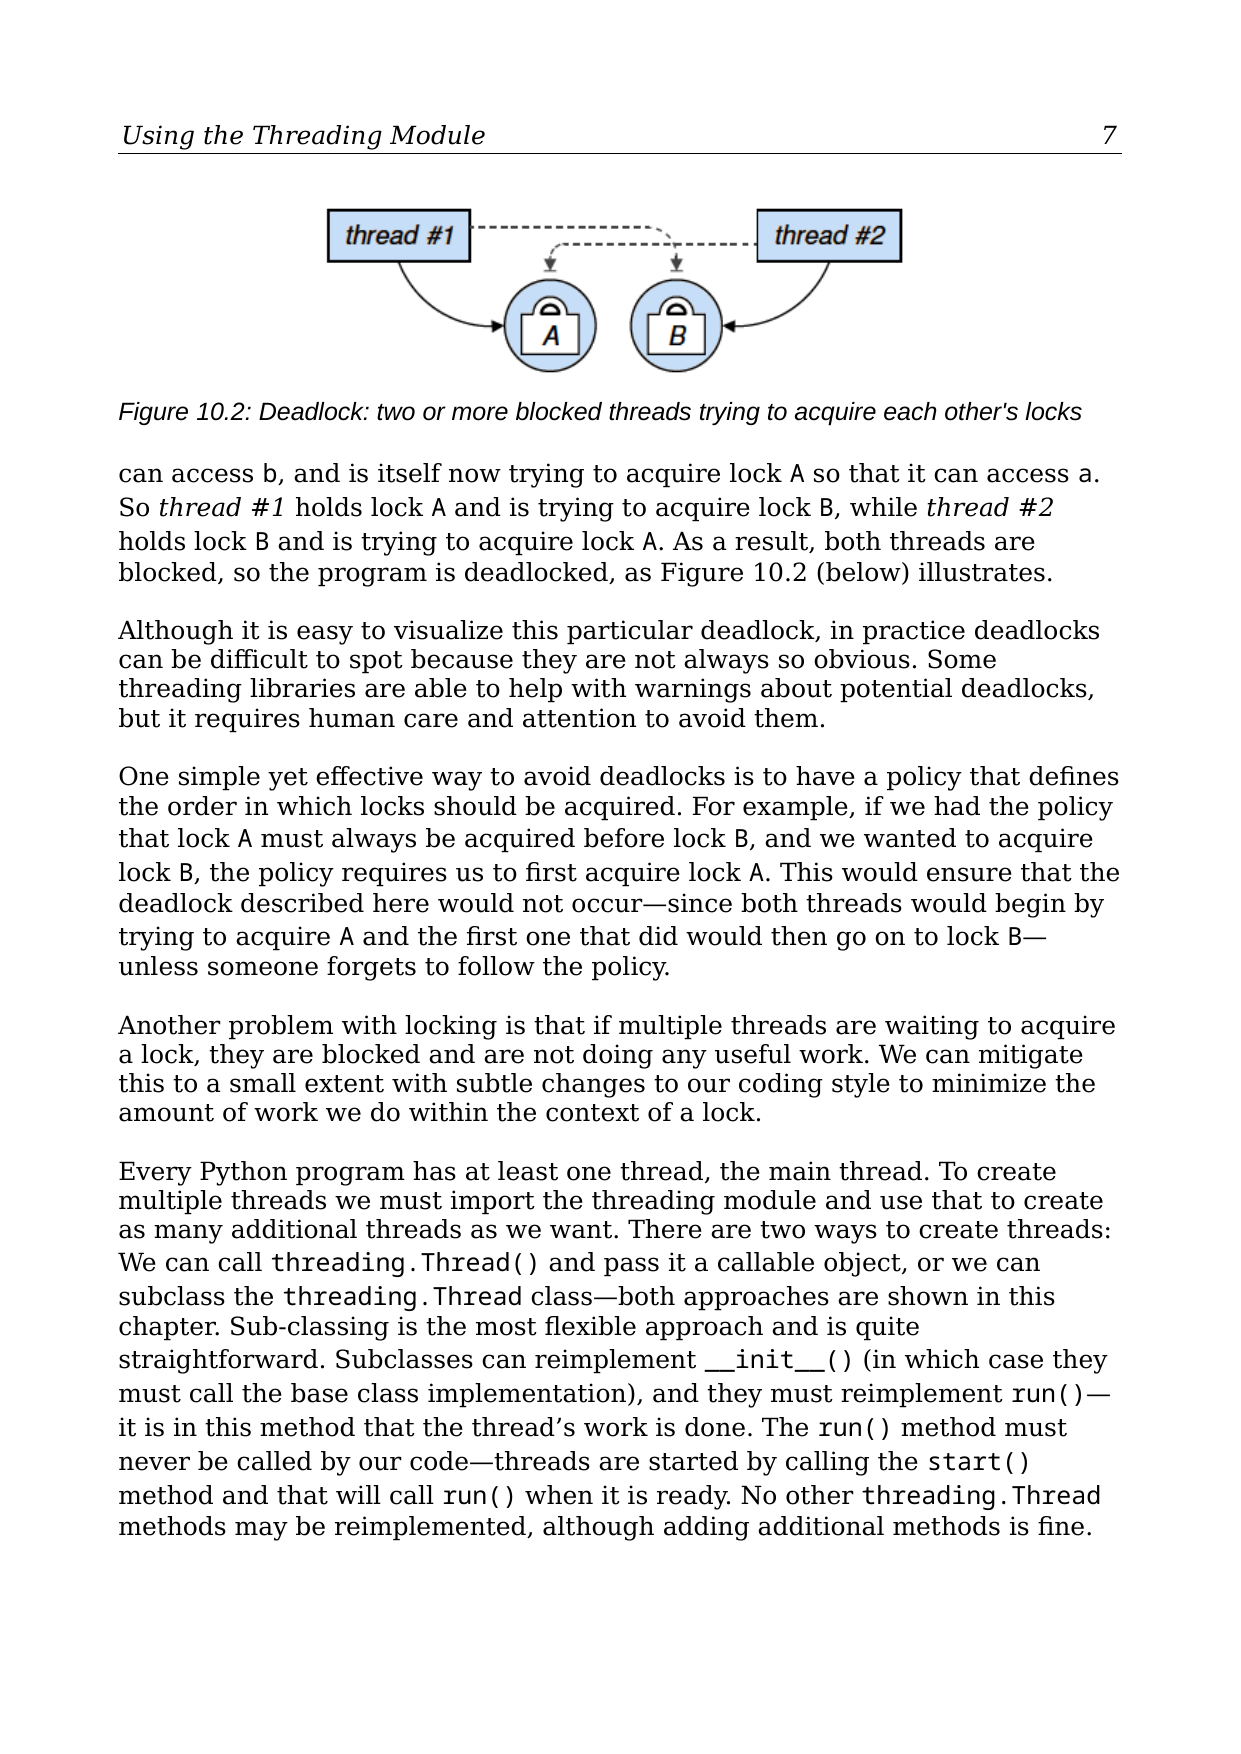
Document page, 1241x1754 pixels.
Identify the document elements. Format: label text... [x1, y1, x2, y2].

text One simple yet effective way to avoid deadlocks is to have a policy that defines the order in which locks should be acquired. For example, if we had the policy that lock A must always be acquired before lock B, and we wanted to acquire lock B, the policy requires us to first acquire lock A. This would ensure that the deadlock described here would not occur—since both threads would begin by trying to acquire A and the first one that did would then go on to lock B—unless someone forgets to follow the policy. [118, 762, 1122, 981]
text Figure 10.2: Deadlock: two or more blocked threads trying to acquire each other's locks [118, 398, 1122, 426]
text Another problem with locking is that if multiple threads are waiting to acquire a lock, they are blocked and are not doing any useful work. We can mitigate this to a small extent with subtle changes to our coding style to minimize the amount of work we do within the context of a lock. [118, 1011, 1122, 1127]
picture [118, 182, 1123, 398]
text Although it is easy to visualize this particular deadlock, in practice deadlocks can be difficult to spot because they are not always so obvious. Some threading libraries are able to help with warnings about potential deadlocks, but it requires human care and attention to avoid them. [118, 616, 1122, 733]
text Every Python program has at least one thread, the main thread. To create multiple threads we must import the threading module and use that to create as many additional threads as we want. There are two ways to create threads: We can call threading.Thread() and pass it a callable object, or we can subclass the threading.Thread class—both approaches are shown in this chapter. Sub-classing is the most flexible approach and is quite straightforward. Subclasses can reimplement __init__() (in which case they must call the base class implementation), and they must reimplement run()—it is in this method that the thread’s work is done. The run() method must never be called by our code—threads are started by calling the start() method and that will call run() when it is ready. No other threading.Thread methods may be reimplemented, although adding additional methods is fine. [118, 1157, 1122, 1541]
text can access b, and is itself now trying to acquire lock A so that it can access a. So thread #1 holds lock A and is trying to acquire lock B, while thread #2 holds lock B and is trying to acquire lock A. As a result, both threads are blocked, so the program is deadlocked, as Figure 10.2 (below) illustrates. [118, 426, 1122, 587]
